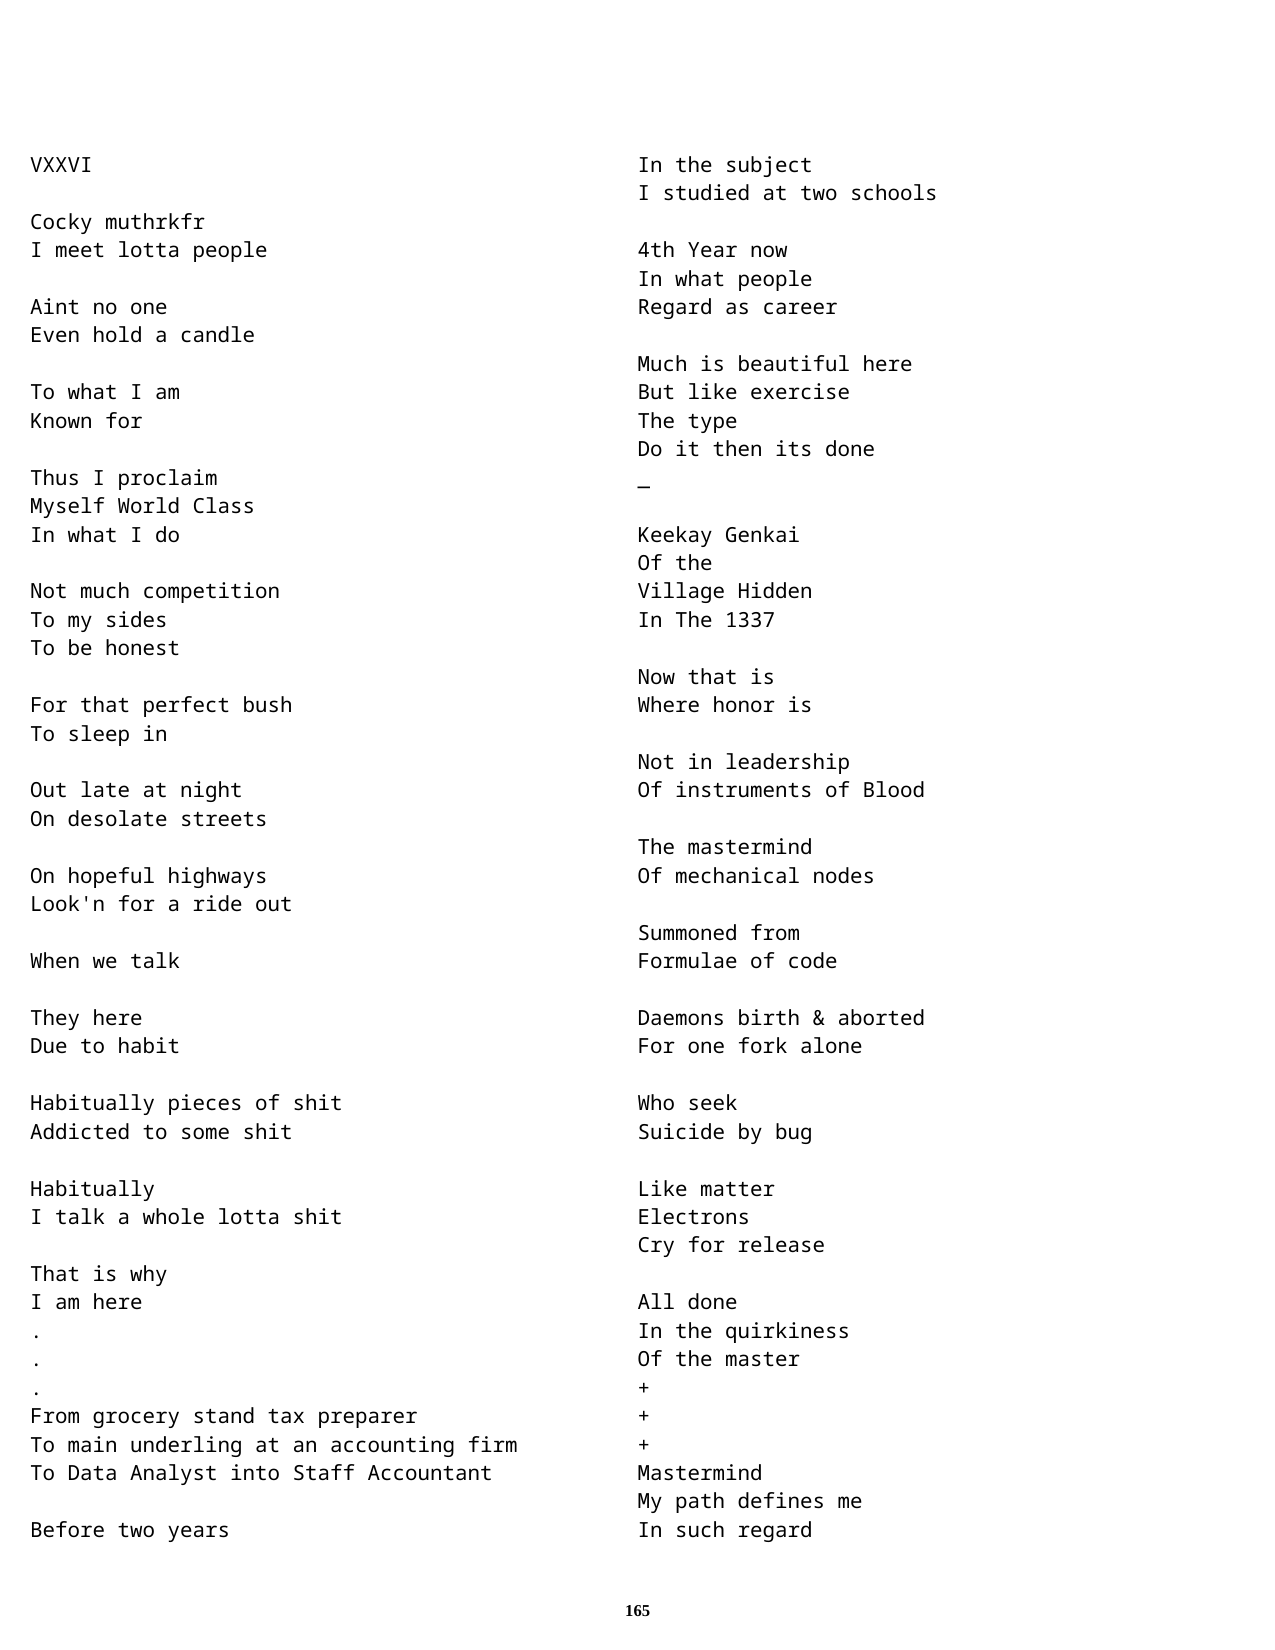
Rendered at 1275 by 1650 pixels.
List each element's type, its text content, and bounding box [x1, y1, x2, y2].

text . [30, 1316, 637, 1344]
text Addicted to some shit [30, 1117, 637, 1145]
text When we talk [30, 946, 637, 975]
text Habitually pieces of shit [30, 1088, 637, 1117]
text Known for [30, 406, 637, 434]
text Look'n for a ride out [30, 889, 637, 918]
text Even hold a candle [30, 321, 637, 349]
text Cocky muthrkfr [30, 207, 637, 235]
text 4th Year now [637, 235, 1245, 264]
text My path defines me [637, 1487, 1245, 1515]
text + [637, 1401, 1245, 1430]
text Daemons birth & aborted [637, 1003, 1245, 1032]
text Thus I proclaim [30, 463, 637, 491]
text Electrons [637, 1202, 1245, 1231]
text I am here [30, 1287, 637, 1316]
text Of the master [637, 1344, 1245, 1373]
text + [637, 1373, 1245, 1401]
text Myself World Class [30, 491, 637, 520]
text Who seek [637, 1088, 1245, 1117]
text To what I am [30, 377, 637, 406]
text Mastermind [637, 1458, 1245, 1487]
text In the subject [637, 150, 1245, 178]
text Of the [637, 548, 1245, 577]
text Now that is [637, 662, 1245, 690]
text They here [30, 1003, 637, 1032]
text _ [637, 463, 1245, 491]
text The type [637, 406, 1245, 434]
text In The 1337 [637, 605, 1245, 633]
text For that perfect bush [30, 690, 637, 719]
text I studied at two schools [637, 178, 1245, 207]
text Village Hidden [637, 577, 1245, 605]
text Cry for release [637, 1231, 1245, 1259]
text On hopeful highways [30, 861, 637, 889]
text Habitually [30, 1174, 637, 1202]
text The mastermind [637, 832, 1245, 861]
text To main underling at an accounting firm [30, 1430, 637, 1458]
text Due to habit [30, 1032, 637, 1060]
text In such regard [637, 1515, 1245, 1543]
text To be honest [30, 633, 637, 662]
text Aint no one [30, 292, 637, 321]
text But like exercise [637, 377, 1245, 406]
text All done [637, 1287, 1245, 1316]
text Like matter [637, 1174, 1245, 1202]
text Of instruments of Blood [637, 776, 1245, 804]
text To my sides [30, 605, 637, 633]
text To Data Analyst into Staff Accountant [30, 1458, 637, 1487]
text In the quirkiness [637, 1316, 1245, 1344]
text I talk a whole lotta shit [30, 1202, 637, 1231]
text Regard as career [637, 292, 1245, 321]
text Much is beautiful here [637, 349, 1245, 377]
text Summoned from [637, 918, 1245, 946]
text VXXVI [30, 150, 637, 178]
text Not much competition [30, 577, 637, 605]
text In what people [637, 264, 1245, 292]
text Not in leadership [637, 747, 1245, 776]
text For one fork alone [637, 1032, 1245, 1060]
text Formulae of code [637, 946, 1245, 975]
text On desolate streets [30, 804, 637, 832]
text . [30, 1373, 637, 1401]
text Of mechanical nodes [637, 861, 1245, 889]
text To sleep in [30, 719, 637, 747]
text From grocery stand tax preparer [30, 1401, 637, 1430]
text Where honor is [637, 690, 1245, 719]
text Keekay Genkai [637, 520, 1245, 548]
text + [637, 1430, 1245, 1458]
text Suicide by bug [637, 1117, 1245, 1145]
text That is why [30, 1259, 637, 1287]
text I meet lotta people [30, 235, 637, 264]
text Do it then its done [637, 434, 1245, 463]
text In what I do [30, 520, 637, 548]
text Out late at night [30, 776, 637, 804]
text . [30, 1344, 637, 1373]
text Before two years [30, 1515, 637, 1543]
